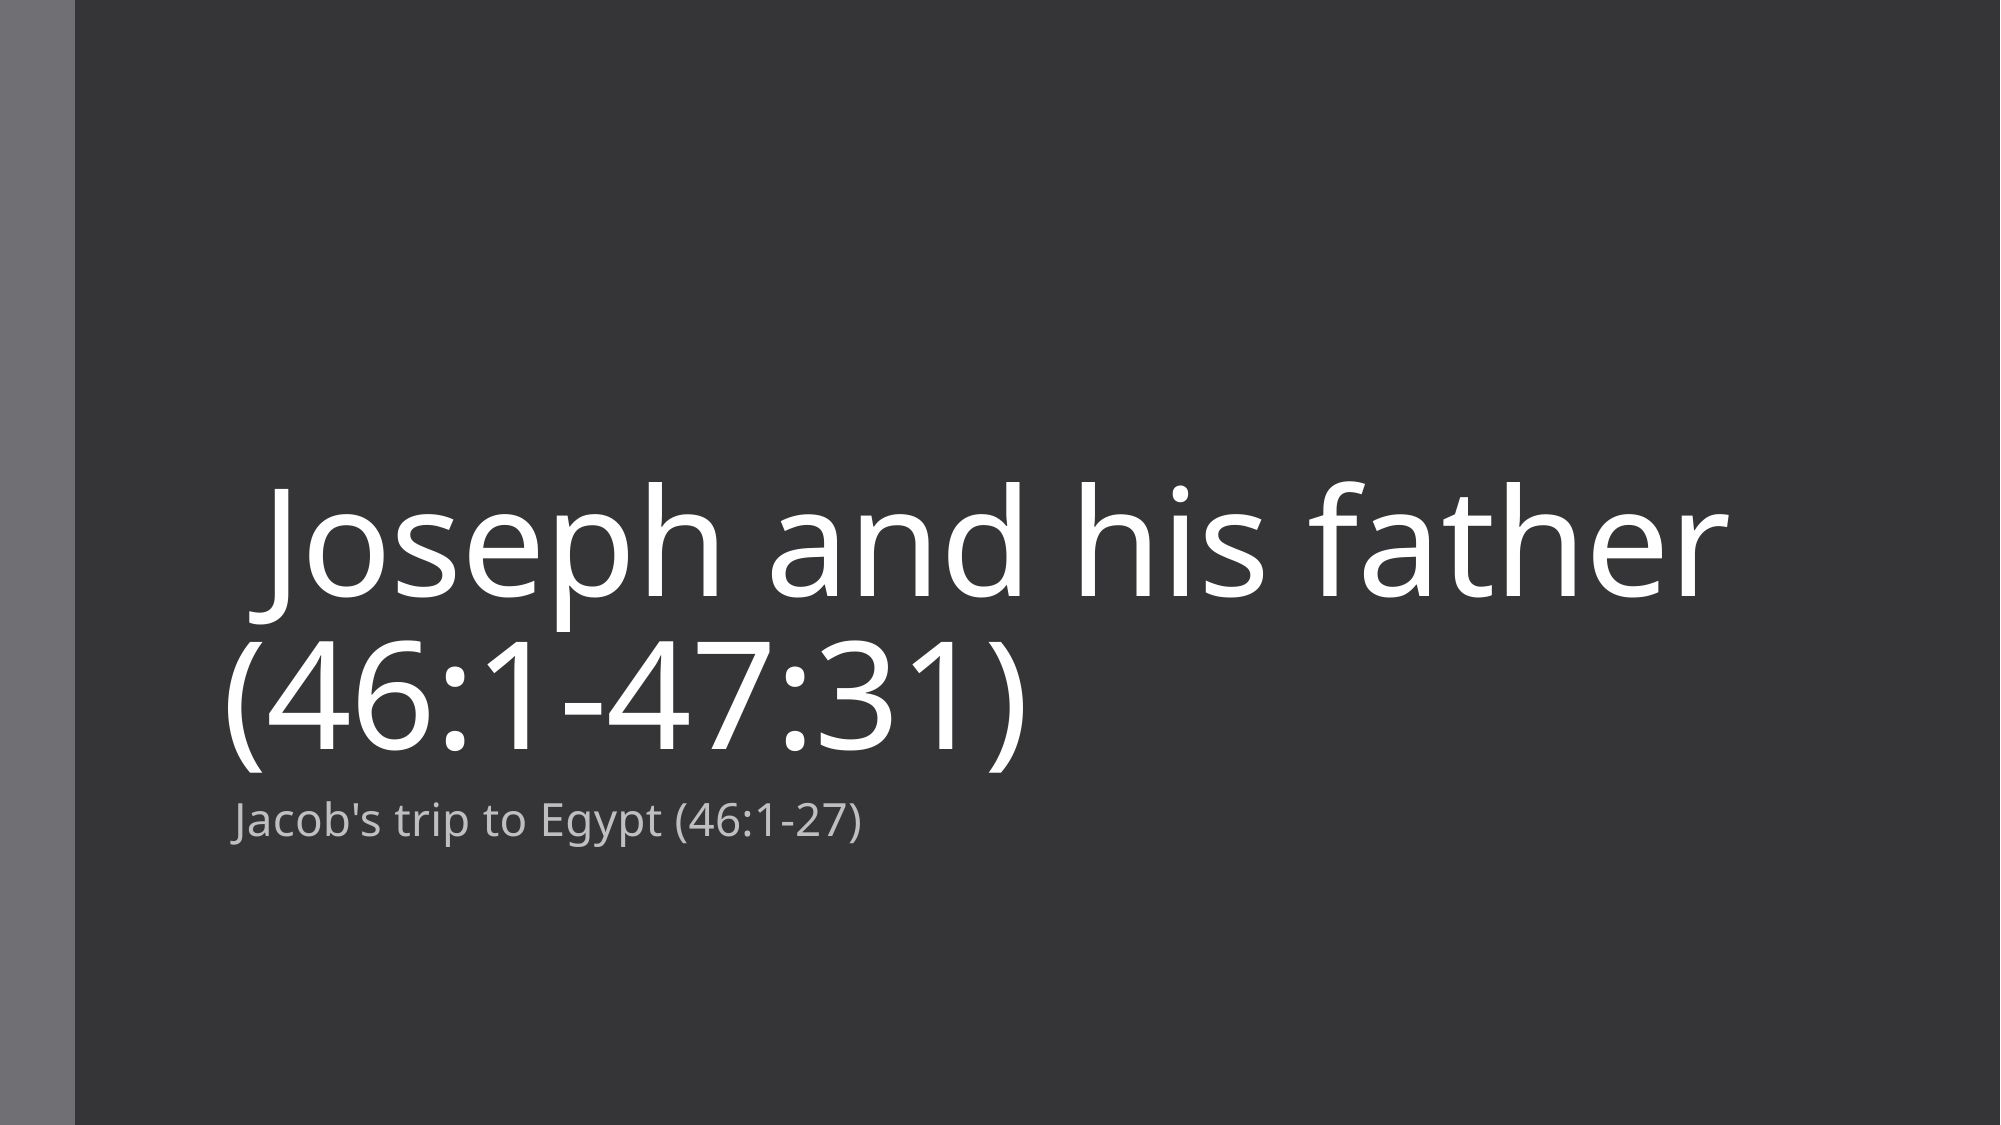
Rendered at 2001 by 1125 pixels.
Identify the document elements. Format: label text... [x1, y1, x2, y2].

title Joseph and his father (46:1-47:31) [206, 124, 1752, 787]
subtitle Jacob's trip to Egypt (46:1-27) [206, 787, 1752, 1066]
